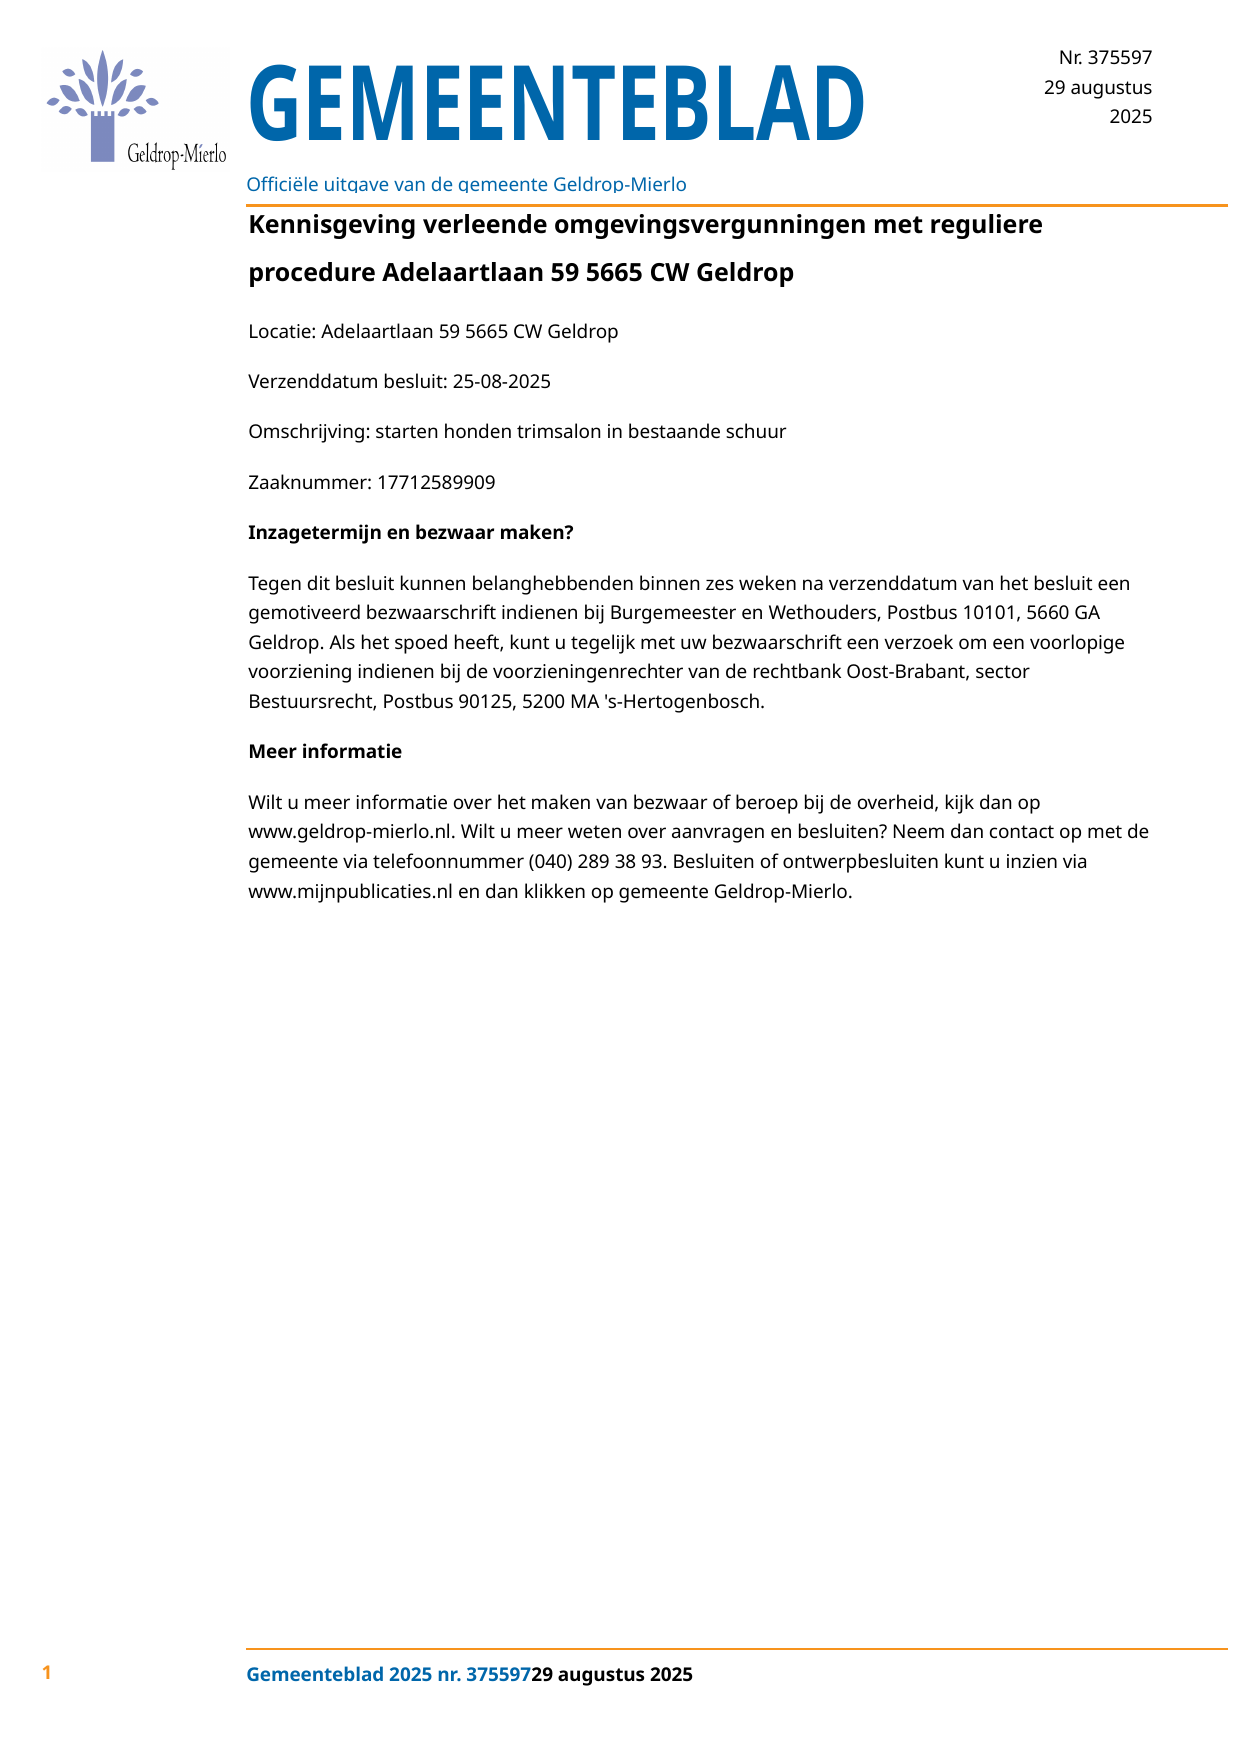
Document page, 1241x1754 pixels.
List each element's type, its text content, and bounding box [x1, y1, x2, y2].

text Tegen dit besluit kunnen belanghebbenden binnen zes weken na verzenddatum van het besluit een gemotiveerd bezwaarschrift indienen bij Burgemeester en Wethouders, Postbus 10101, 5660 GA Geldrop. Als het spoed heeft, kunt u tegelijk met uw bezwaarschrift een verzoek om een voorlopige voorziening indienen bij de voorzieningenrechter van de rechtbank Oost-Brabant, sector Bestuursrecht, Postbus 90125, 5200 MA 's-Hertogenbosch. [248, 570, 1152, 714]
text Inzagetermijn en bezwaar maken? [248, 519, 1152, 545]
picture [41, 47, 231, 172]
text Locatie: Adelaartlaan 59 5665 CW Geldrop [248, 318, 1152, 344]
text Zaaknummer: 17712589909 [248, 469, 1152, 495]
text Verzenddatum besluit: 25-08-2025 [248, 368, 1152, 394]
text Omschrijving: starten honden trimsalon in bestaande schuur [248, 419, 1152, 444]
text Wilt u meer informatie over het maken van bezwaar of beroep bij de overheid, kijk dan op www.geldrop-mierlo.nl. Wilt u meer weten over aanvragen en besluiten? Neem dan contact op met de gemeente via telefoonnummer (040) 289 38 93. Besluiten of ontwerpbesluiten kunt u inzien via www.mijnpublicaties.nl en dan klikken op gemeente Geldrop-Mierlo. [248, 789, 1152, 904]
text Meer informatie [248, 739, 1152, 764]
text Kennisgeving verleende omgevingsvergunningen met reguliere procedure Adelaartlaan 59 5665 CW Geldrop [248, 207, 1152, 288]
